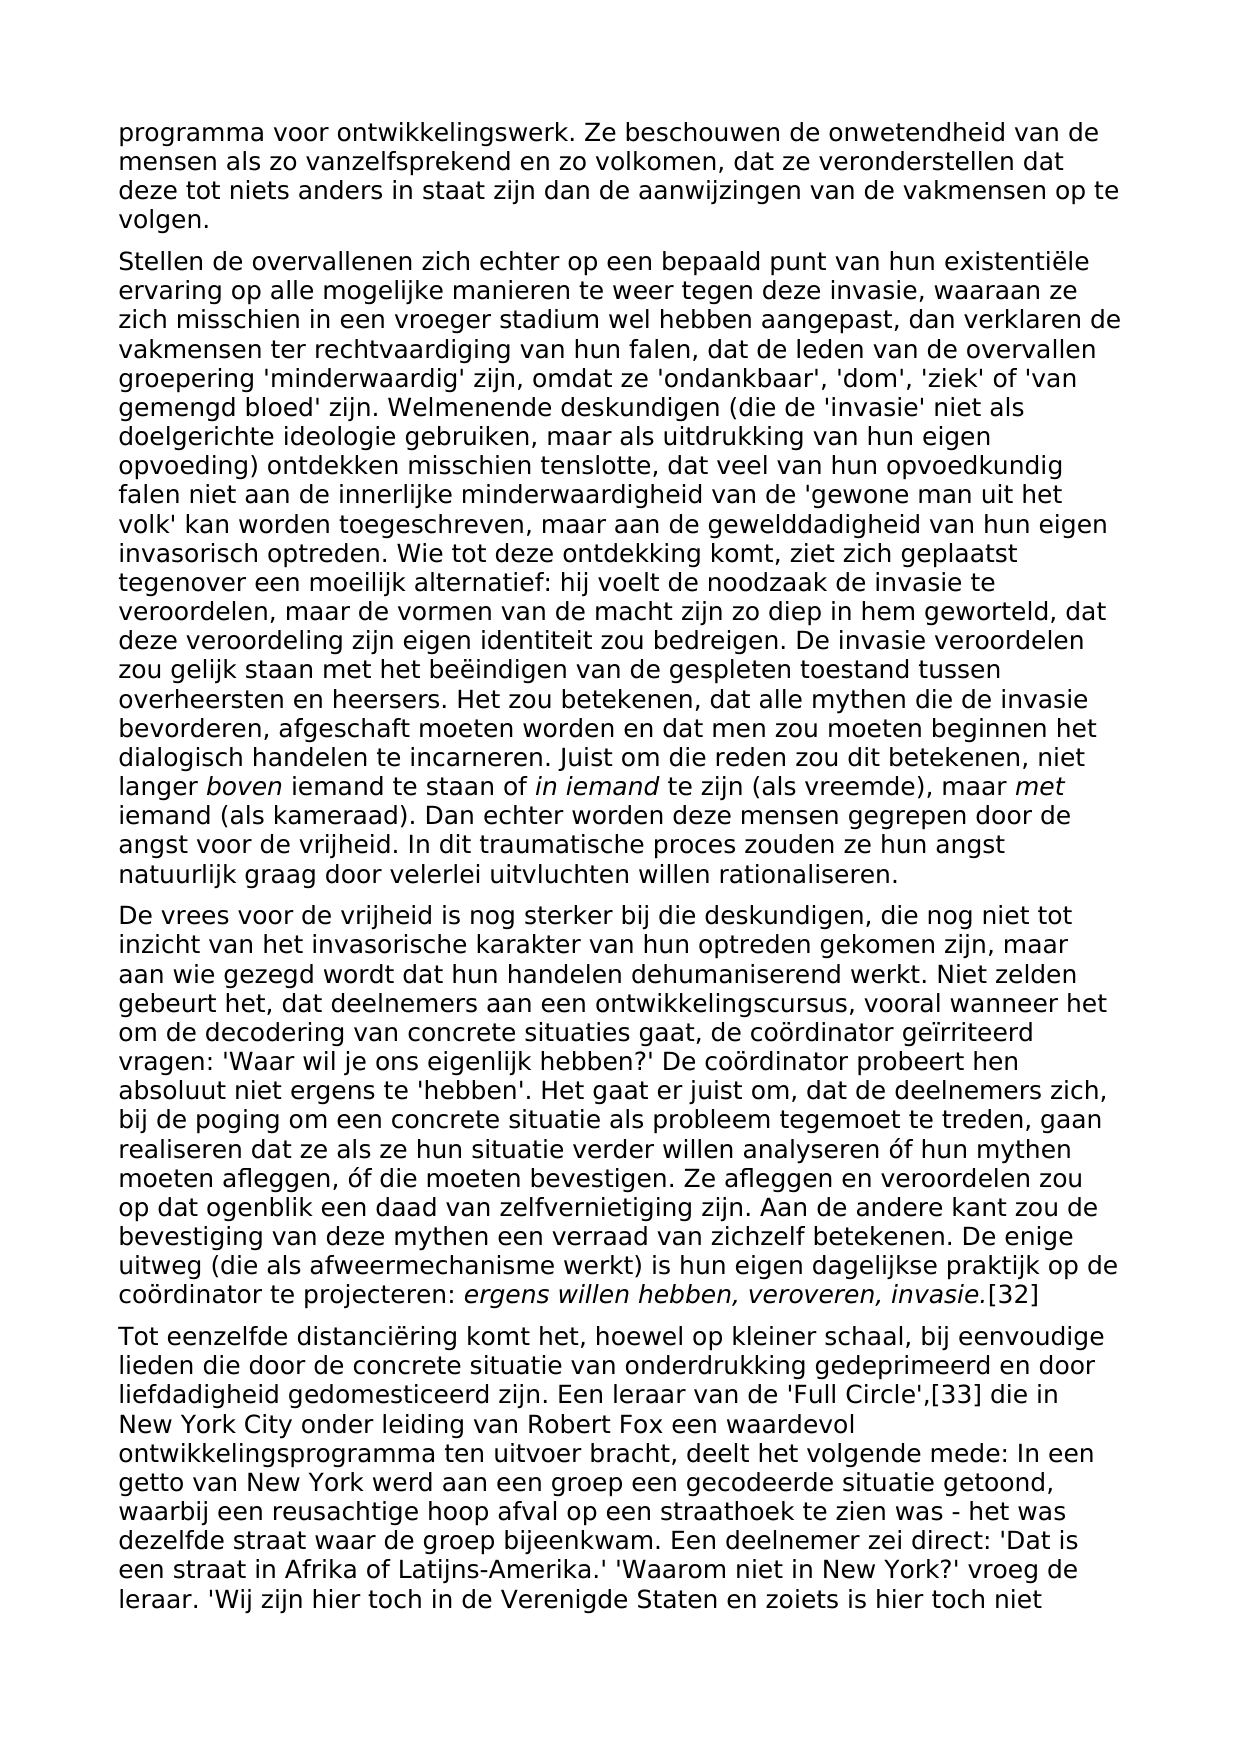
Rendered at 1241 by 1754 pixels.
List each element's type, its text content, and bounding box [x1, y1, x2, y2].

text Tot eenzelfde distanciëring komt het, hoewel op kleiner schaal, bij eenvoudige lieden die door de concrete situatie van onderdrukking gedeprimeerd en door liefdadigheid gedomesticeerd zijn. Een leraar van de 'Full Circle',[33] die in New York City onder leiding van Robert Fox een waardevol ontwikkelingsprogramma ten uitvoer bracht, deelt het volgende mede: In een getto van New York werd aan een groep een gecodeerde situatie getoond, waarbij een reusachtige hoop afval op een straathoek te zien was - het was dezelfde straat waar de groep bijeenkwam. Een deelnemer zei direct: 'Dat is een straat in Afrika of Latijns-Amerika.' 'Waarom niet in New York?' vroeg de leraar. 'Wij zijn hier toch in de Verenigde Staten en zoiets is hier toch niet [118, 1322, 1122, 1614]
text De vrees voor de vrijheid is nog sterker bij die deskundigen, die nog niet tot inzicht van het invasorische karakter van hun optreden gekomen zijn, maar aan wie gezegd wordt dat hun handelen dehumaniserend werkt. Niet zelden gebeurt het, dat deelnemers aan een ontwikkelingscursus, vooral wanneer het om de decodering van concrete situaties gaat, de coördinator geïrriteerd vragen: 'Waar wil je ons eigenlijk hebben?' De coördinator probeert hen absoluut niet ergens te 'hebben'. Het gaat er juist om, dat de deelnemers zich, bij de poging om een concrete situatie als probleem tegemoet te treden, gaan realiseren dat ze als ze hun situatie verder willen analyseren óf hun mythen moeten afleggen, óf die moeten bevestigen. Ze afleggen en veroordelen zou op dat ogenblik een daad van zelfvernietiging zijn. Aan de andere kant zou de bevestiging van deze mythen een verraad van zichzelf betekenen. De enige uitweg (die als afweermechanisme werkt) is hun eigen dagelijkse praktijk op de coördinator te projecteren: ergens willen hebben, veroveren, invasie.[32] [118, 901, 1122, 1310]
text programma voor ontwikkelingswerk. Ze beschouwen de onwetendheid van de mensen als zo vanzelfsprekend en zo volkomen, dat ze veronderstellen dat deze tot niets anders in staat zijn dan de aanwijzingen van de vakmensen op te volgen. [118, 118, 1122, 235]
text Stellen de overvallenen zich echter op een bepaald punt van hun existentiële ervaring op alle mogelijke manieren te weer tegen deze invasie, waaraan ze zich misschien in een vroeger stadium wel hebben aangepast, dan verklaren de vakmensen ter rechtvaardiging van hun falen, dat de leden van de overvallen groepering 'minderwaardig' zijn, omdat ze 'ondankbaar', 'dom', 'ziek' of 'van gemengd bloed' zijn. Welmenende deskundigen (die de 'invasie' niet als doelgerichte ideologie gebruiken, maar als uitdrukking van hun eigen opvoeding) ontdekken misschien tenslotte, dat veel van hun opvoedkundig falen niet aan de innerlijke minderwaardigheid van de 'gewone man uit het volk' kan worden toegeschreven, maar aan de gewelddadigheid van hun eigen invasorisch optreden. Wie tot deze ontdekking komt, ziet zich geplaatst tegenover een moeilijk alternatief: hij voelt de noodzaak de invasie te veroordelen, maar de vormen van de macht zijn zo diep in hem geworteld, dat deze veroordeling zijn eigen identiteit zou bedreigen. De invasie veroordelen zou gelijk staan met het beëindigen van de gespleten toestand tussen overheersten en heersers. Het zou betekenen, dat alle mythen die de invasie bevorderen, afgeschaft moeten worden en dat men zou moeten beginnen het dialogisch handelen te incarneren. Juist om die reden zou dit betekenen, niet langer boven iemand te staan of in iemand te zijn (als vreemde), maar met iemand (als kameraad). Dan echter worden deze mensen gegrepen door de angst voor de vrijheid. In dit traumatische proces zouden ze hun angst natuurlijk graag door velerlei uitvluchten willen rationaliseren. [118, 247, 1122, 889]
